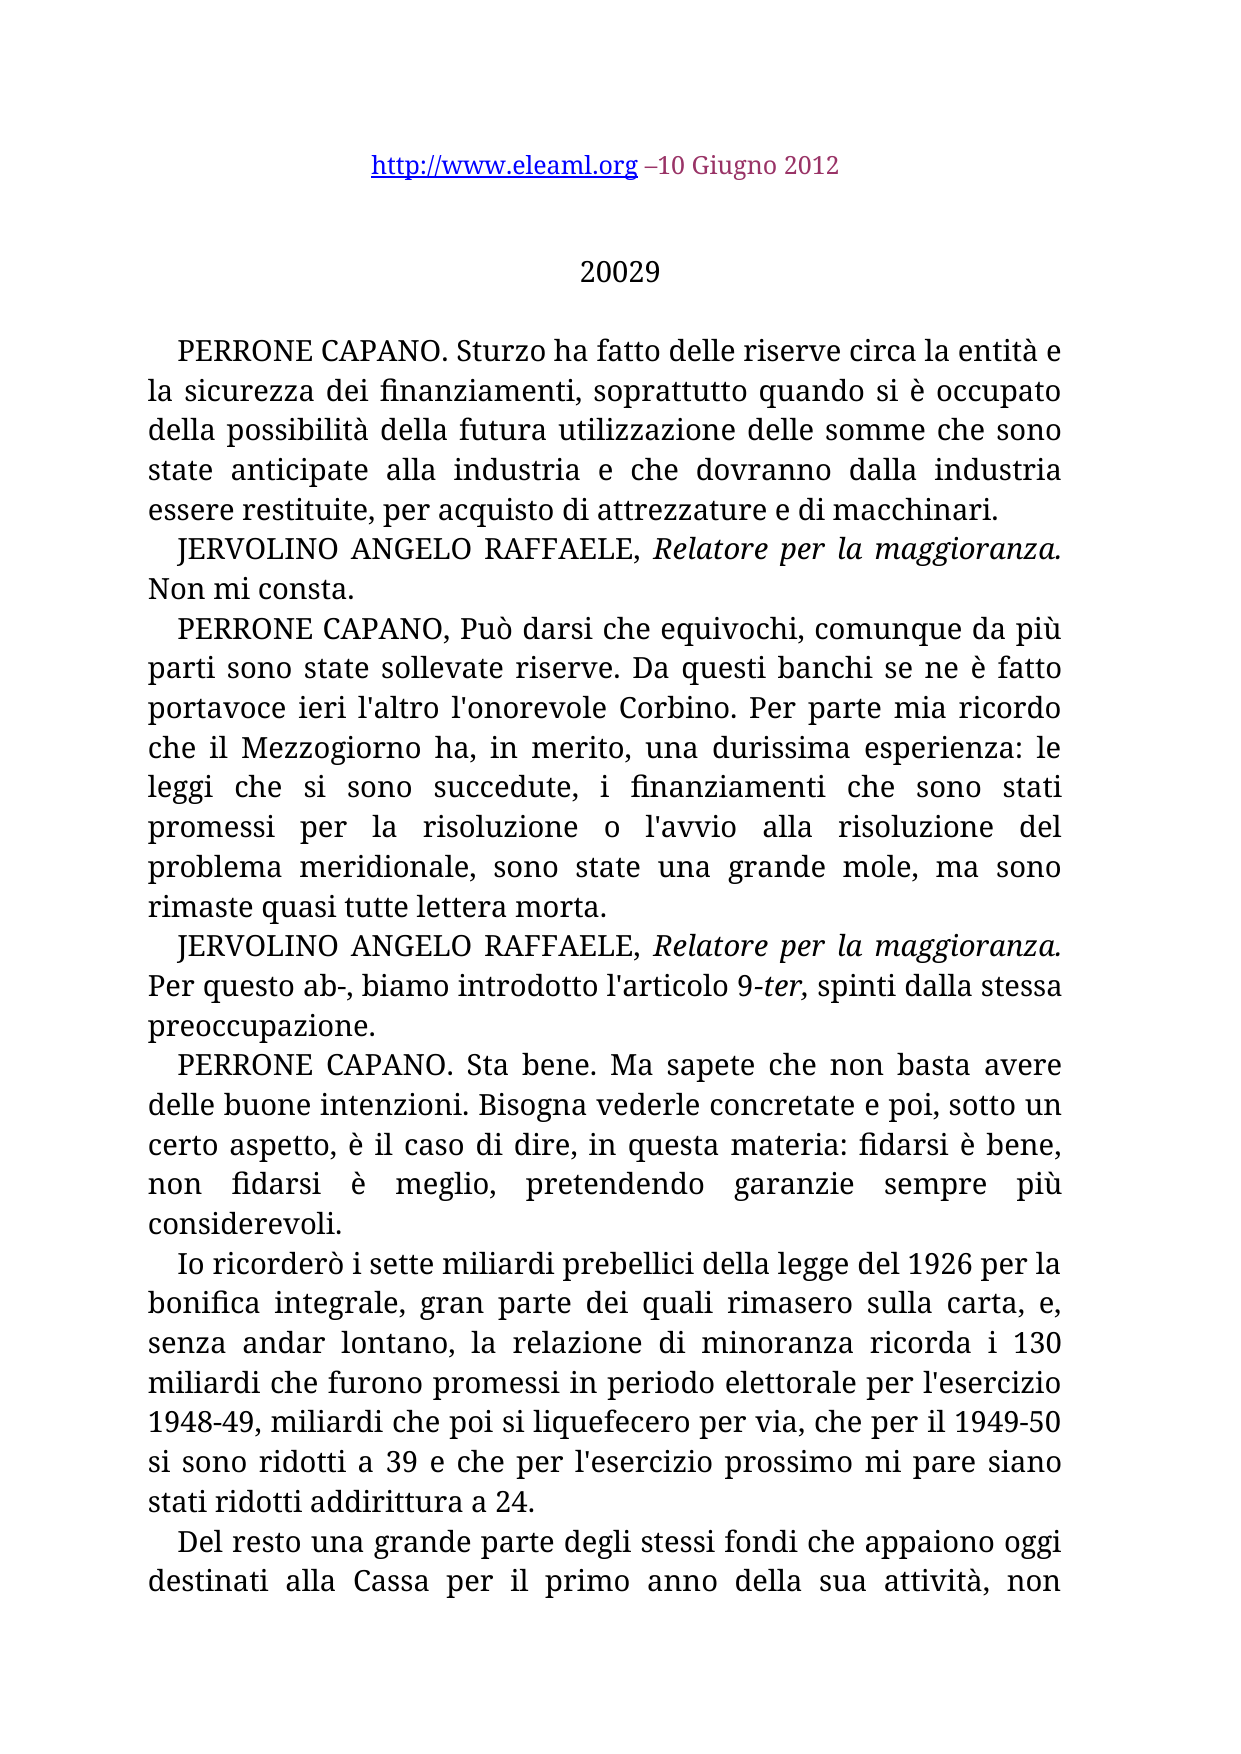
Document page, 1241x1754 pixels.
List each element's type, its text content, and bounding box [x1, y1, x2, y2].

text Del resto una grande parte degli stessi fondi che appaiono oggi destinati alla Cassa per il primo anno della sua attività, non [148, 1521, 1063, 1600]
text PERRONE CAPANO. Sturzo ha fatto delle riserve circa la entità e la sicurezza dei finanziamenti, soprattutto quando si è occupato della possibilità della futura utilizzazione delle somme che sono state anticipate alla industria e che dovranno dalla industria essere restituite, per acquisto di attrezzature e di macchinari. [148, 330, 1063, 529]
text 20029 [148, 251, 1063, 291]
text Io ricorderò i sette miliardi prebellici della legge del 1926 per la bonifica integrale, gran parte dei quali rimasero sulla carta, e, senza andar lontano, la relazione di minoranza ricorda i 130 miliardi che furono promessi in periodo elettorale per l'esercizio 1948-49, miliardi che poi si liquefecero per via, che per il 1949-50 si sono ridotti a 39 e che per l'esercizio prossimo mi pare siano stati ridotti addirittura a 24. [148, 1243, 1063, 1521]
text PERRONE CAPANO, Può darsi che equivochi, comunque da più parti sono state sollevate riserve. Da questi banchi se ne è fatto portavoce ieri l'altro l'onorevole Corbino. Per parte mia ricordo che il Mezzogiorno ha, in merito, una durissima esperienza: le leggi che si sono succedute, i finanziamenti che sono stati promessi per la risoluzione o l'avvio alla risoluzione del problema meridionale, sono state una grande mole, ma sono rimaste quasi tutte lettera morta. [148, 608, 1063, 926]
text JERVOLINO ANGELO RAFFAELE, Relatore per la maggioranza. Per questo ab-, biamo introdotto l'articolo 9-ter, spinti dalla stessa preoccupazione. [148, 926, 1063, 1044]
text JERVOLINO ANGELO RAFFAELE, Relatore per la maggioranza. Non mi consta. [148, 529, 1063, 608]
text PERRONE CAPANO. Sta bene. Ma sapete che non basta avere delle buone intenzioni. Bisogna vederle concretate e poi, sotto un certo aspetto, è il caso di dire, in questa materia: fidarsi è bene, non fidarsi è meglio, pretendendo garanzie sempre più considerevoli. [148, 1044, 1063, 1243]
